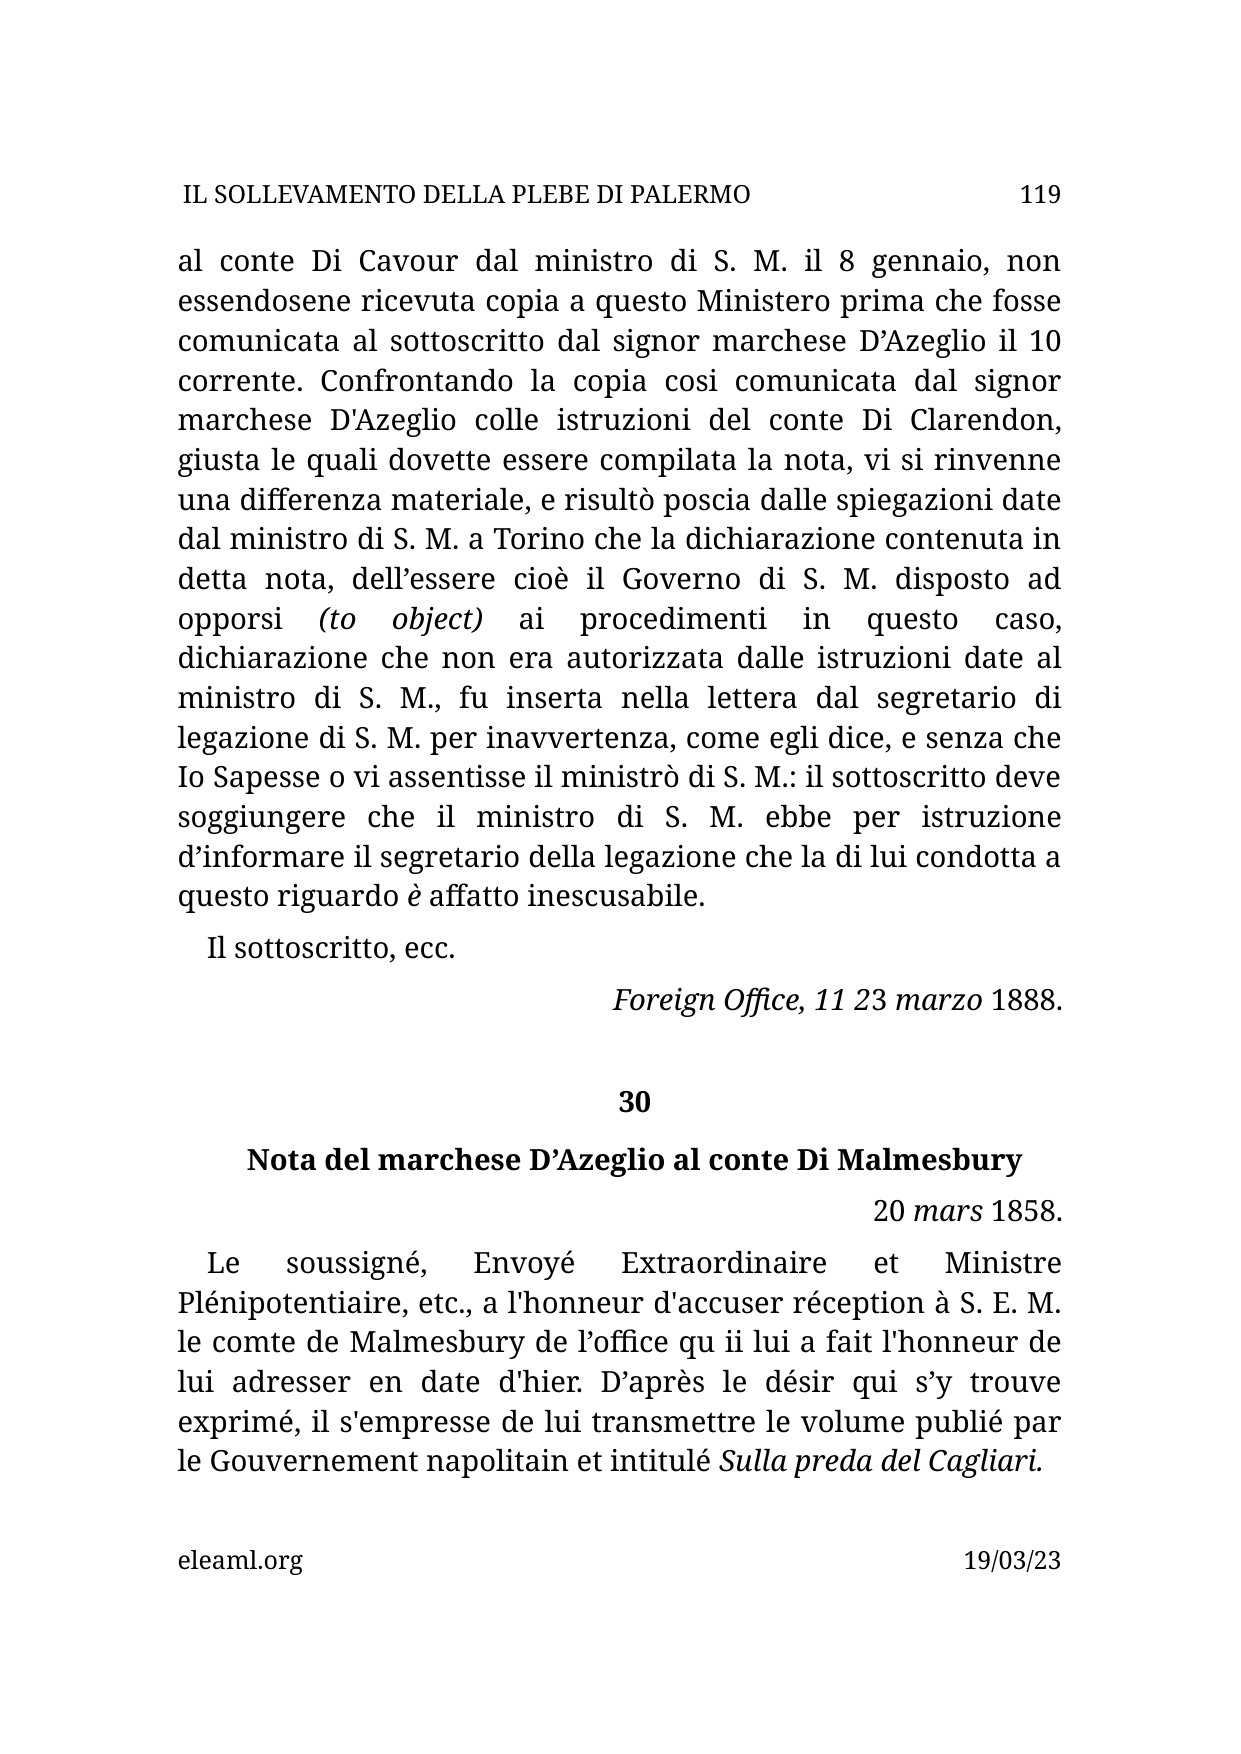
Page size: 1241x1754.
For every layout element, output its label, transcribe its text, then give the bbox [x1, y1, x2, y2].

text Foreign Office, 11 23 marzo 1888. [177, 979, 1063, 1018]
subtitle 30 [177, 1082, 1063, 1121]
text Il sottoscritto, ecc. [177, 927, 1063, 967]
subtitle Nota del marchese D’Azeglio al conte Di Malmesbury [177, 1139, 1063, 1179]
text al conte Di Cavour dal ministro di S. M. il 8 gennaio, non essendosene ricevuta copia a questo Ministero prima che fosse comunicata al sottoscritto dal signor marchese D’Azeglio il 10 corrente. Confrontando la copia cosi comunicata dal signor marchese D'Azeglio colle istruzioni del conte Di Clarendon, giusta le quali dovette essere compilata la nota, vi si rinvenne una differenza materiale, e risultò poscia dalle spiegazioni date dal ministro di S. M. a Torino che la dichiarazione contenuta in detta nota, dell’essere cioè il Governo di S. M. disposto ad opporsi (to object) ai procedimenti in questo caso, dichiarazione che non era autorizzata dalle istruzioni date al ministro di S. M., fu inserta nella lettera dal segretario di legazione di S. M. per inavvertenza, come egli dice, e senza che Io Sapesse o vi assentisse il ministrò di S. M.: il sottoscritto deve soggiungere che il ministro di S. M. ebbe per istruzione d’informare il segretario della legazione che la di lui condotta a questo riguardo è affatto inescusabile. [177, 241, 1063, 915]
text 20 mars 1858. [177, 1191, 1063, 1230]
text Le soussigné, Envoyé Extraordinaire et Ministre Plénipotentiaire, etc., a l'honneur d'accuser réception à S. E. M. le comte de Malmesbury de l’office qu ii lui a fait l'honneur de lui adresser en date d'hier. D’après le désir qui s’y trouve exprimé, il s'empresse de lui transmettre le volume publié par le Gouvernement napolitain et intitulé Sulla preda del Cagliari. [177, 1242, 1063, 1480]
